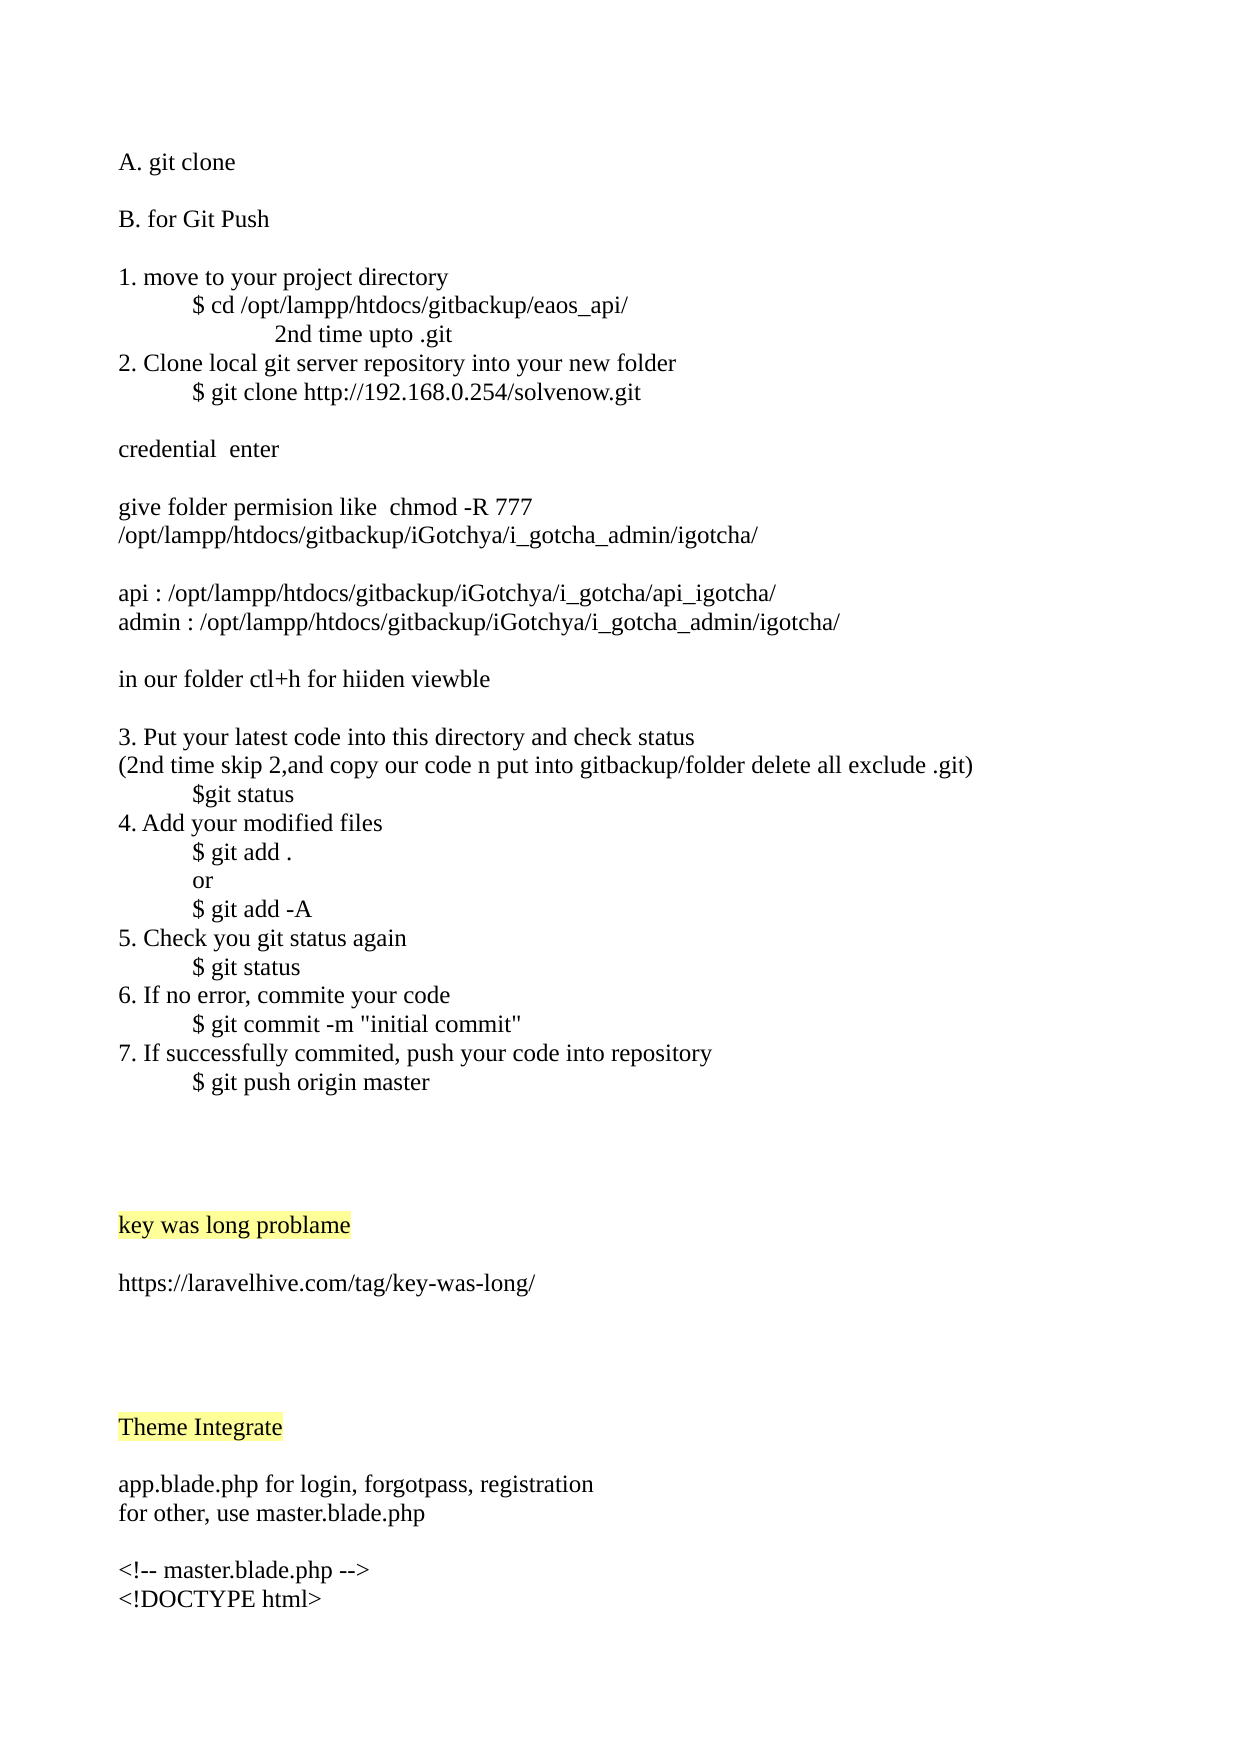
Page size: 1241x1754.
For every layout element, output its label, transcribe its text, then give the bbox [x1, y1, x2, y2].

text $git status [118, 779, 1122, 808]
text A. git clone [118, 147, 1122, 176]
text or [118, 866, 1122, 894]
text <!DOCTYPE html> [118, 1584, 1122, 1613]
text 7. If successfully commited, push your code into repository [118, 1038, 1122, 1067]
text app.blade.php for login, forgotpass, registration [118, 1469, 1122, 1498]
text 6. If no error, commite your code [118, 981, 1122, 1009]
text in our folder ctl+h for hiiden viewble [118, 664, 1122, 693]
text 1. move to your project directory [118, 262, 1122, 291]
text $ git add -A [118, 894, 1122, 923]
text 4. Add your modified files [118, 808, 1122, 837]
text Theme Integrate [118, 1412, 1122, 1441]
text credential enter [118, 434, 1122, 463]
text 3. Put your latest code into this directory and check status [118, 722, 1122, 751]
text 2nd time upto .git [118, 319, 1122, 348]
text for other, use master.blade.php [118, 1498, 1122, 1527]
text $ cd /opt/lampp/htdocs/gitbackup/eaos_api/ [118, 291, 1122, 319]
text give folder permision like chmod -R 777 /opt/lampp/htdocs/gitbackup/iGotchya/i_gotcha_admin/igotcha/ [118, 492, 1122, 549]
text $ git clone http://192.168.0.254/solvenow.git [118, 377, 1122, 406]
text admin : /opt/lampp/htdocs/gitbackup/iGotchya/i_gotcha_admin/igotcha/ [118, 607, 1122, 636]
text https://laravelhive.com/tag/key-was-long/ [118, 1268, 1122, 1297]
text $ git status [118, 952, 1122, 981]
text 2. Clone local git server repository into your new folder [118, 348, 1122, 377]
text key was long problame [118, 1211, 1122, 1239]
text <!-- master.blade.php --> [118, 1556, 1122, 1584]
text api : /opt/lampp/htdocs/gitbackup/iGotchya/i_gotcha/api_igotcha/ [118, 578, 1122, 607]
text $ git push origin master [118, 1067, 1122, 1096]
text 5. Check you git status again [118, 923, 1122, 952]
text B. for Git Push [118, 204, 1122, 233]
text $ git commit -m "initial commit" [118, 1009, 1122, 1038]
text $ git add . [118, 837, 1122, 866]
text (2nd time skip 2,and copy our code n put into gitbackup/folder delete all exclude .git) [118, 751, 1122, 779]
